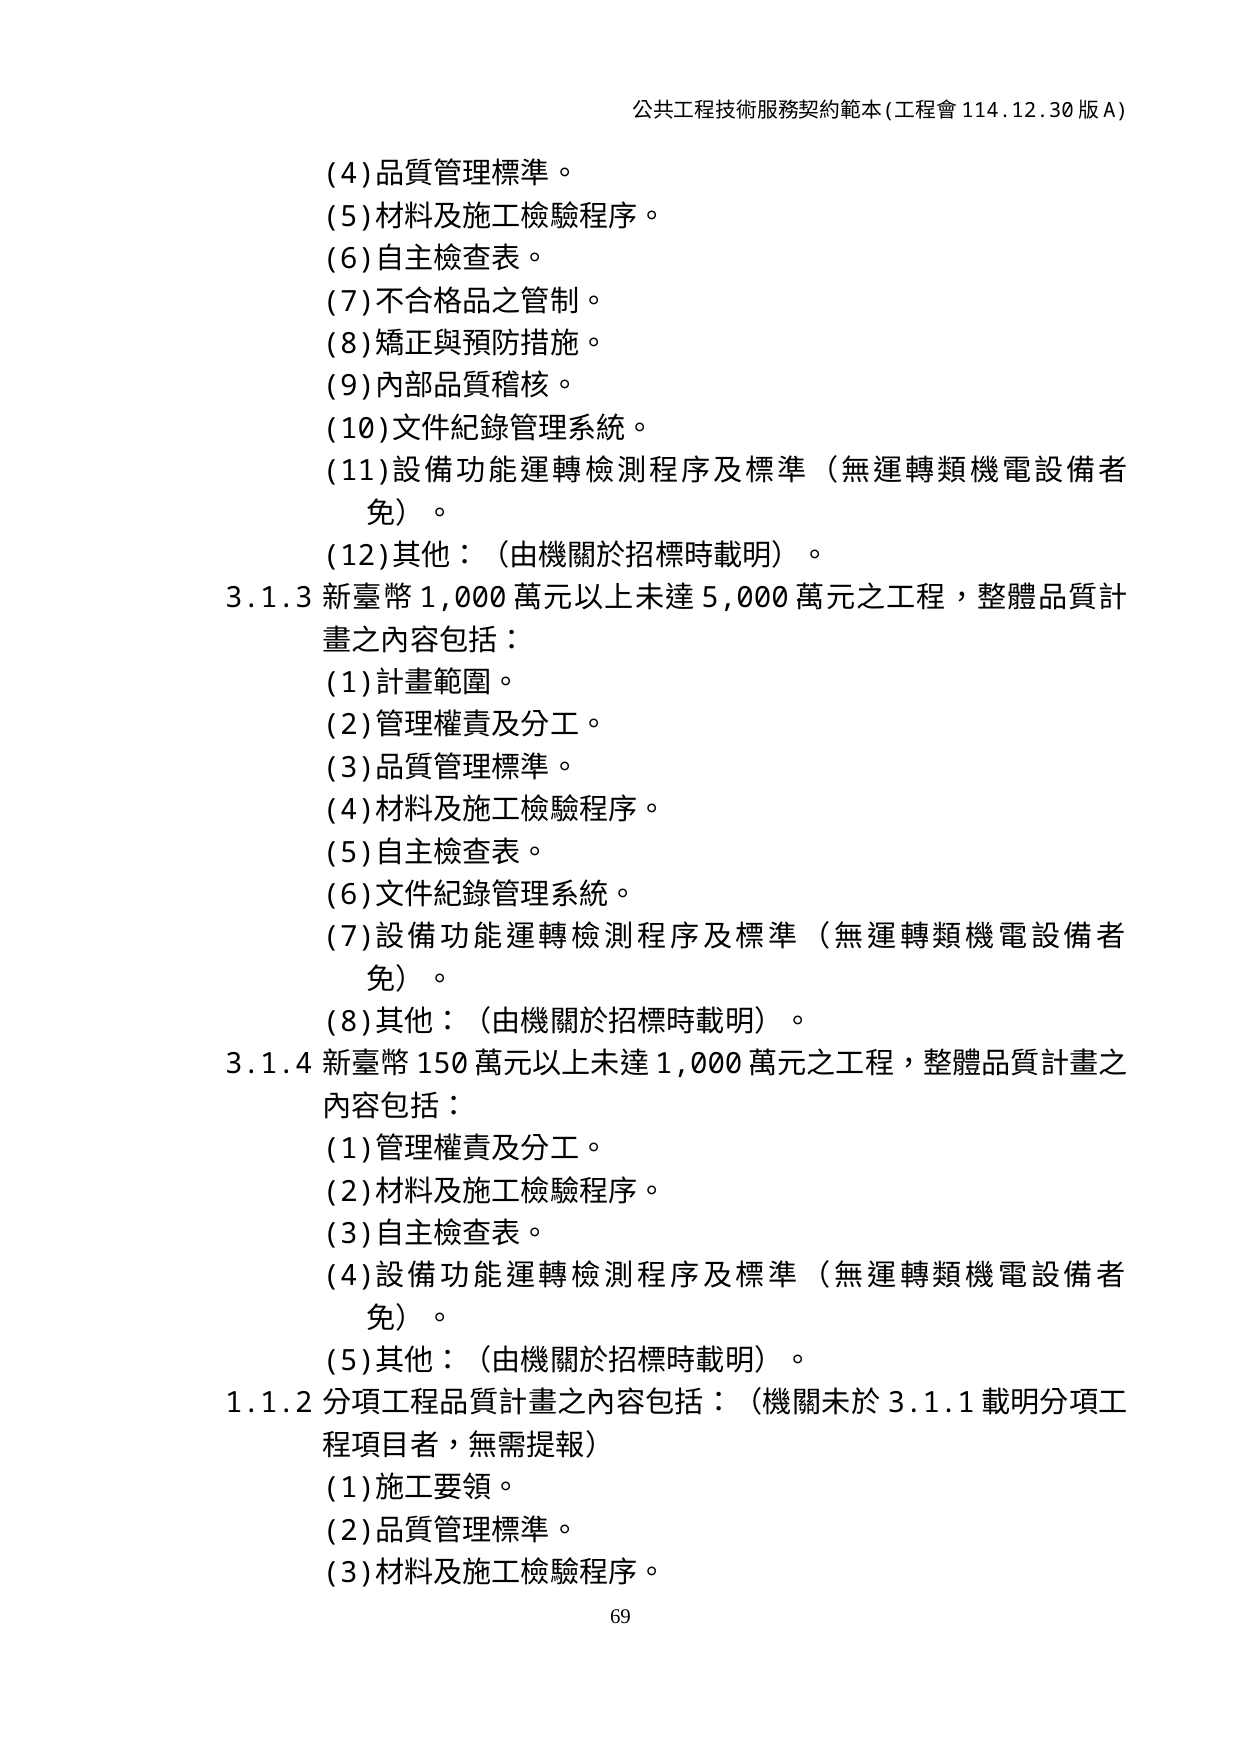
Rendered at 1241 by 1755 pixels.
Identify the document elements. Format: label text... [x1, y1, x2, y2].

list 自主檢查表。 [322, 235, 1128, 277]
list 材料及施工檢驗程序。 [322, 1167, 1128, 1209]
list 材料及施工檢驗程序。 [322, 786, 1128, 828]
list 其他：（由機關於招標時載明）。 [322, 998, 1128, 1040]
list 其他：（由機關於招標時載明）。 [322, 531, 1128, 574]
list 文件紀錄管理系統。 [322, 404, 1128, 447]
list 文件紀錄管理系統。 [322, 871, 1128, 913]
list 品質管理標準。 [322, 743, 1128, 786]
list 設備功能運轉檢測程序及標準（無運轉類機電設備者免）。 [322, 1252, 1128, 1337]
list 材料及施工檢驗程序。 [322, 1548, 1128, 1591]
list 品質管理標準。 [322, 150, 1128, 192]
list 計畫範圍。 [322, 658, 1128, 701]
list 分項工程品質計畫之內容包括：（機關未於3.1.1載明分項工程項目者，無需提報） [225, 1379, 1128, 1464]
list 新臺幣1,000萬元以上未達5,000萬元之工程，整體品質計畫之內容包括： [225, 574, 1128, 658]
list 管理權責及分工。 [322, 1125, 1128, 1167]
list 自主檢查表。 [322, 1209, 1128, 1252]
list 其他：（由機關於招標時載明）。 [322, 1337, 1128, 1379]
list 自主檢查表。 [322, 828, 1128, 871]
list 矯正與預防措施。 [322, 319, 1128, 362]
list 新臺幣150萬元以上未達1,000萬元之工程，整體品質計畫之內容包括： [225, 1040, 1128, 1125]
list 設備功能運轉檢測程序及標準（無運轉類機電設備者免）。 [322, 913, 1128, 998]
list 品質管理標準。 [322, 1506, 1128, 1548]
list 材料及施工檢驗程序。 [322, 192, 1128, 235]
list 管理權責及分工。 [322, 701, 1128, 743]
list 施工要領。 [322, 1464, 1128, 1506]
list 內部品質稽核。 [322, 362, 1128, 404]
list 設備功能運轉檢測程序及標準（無運轉類機電設備者免）。 [322, 447, 1128, 531]
list 不合格品之管制。 [322, 277, 1128, 319]
